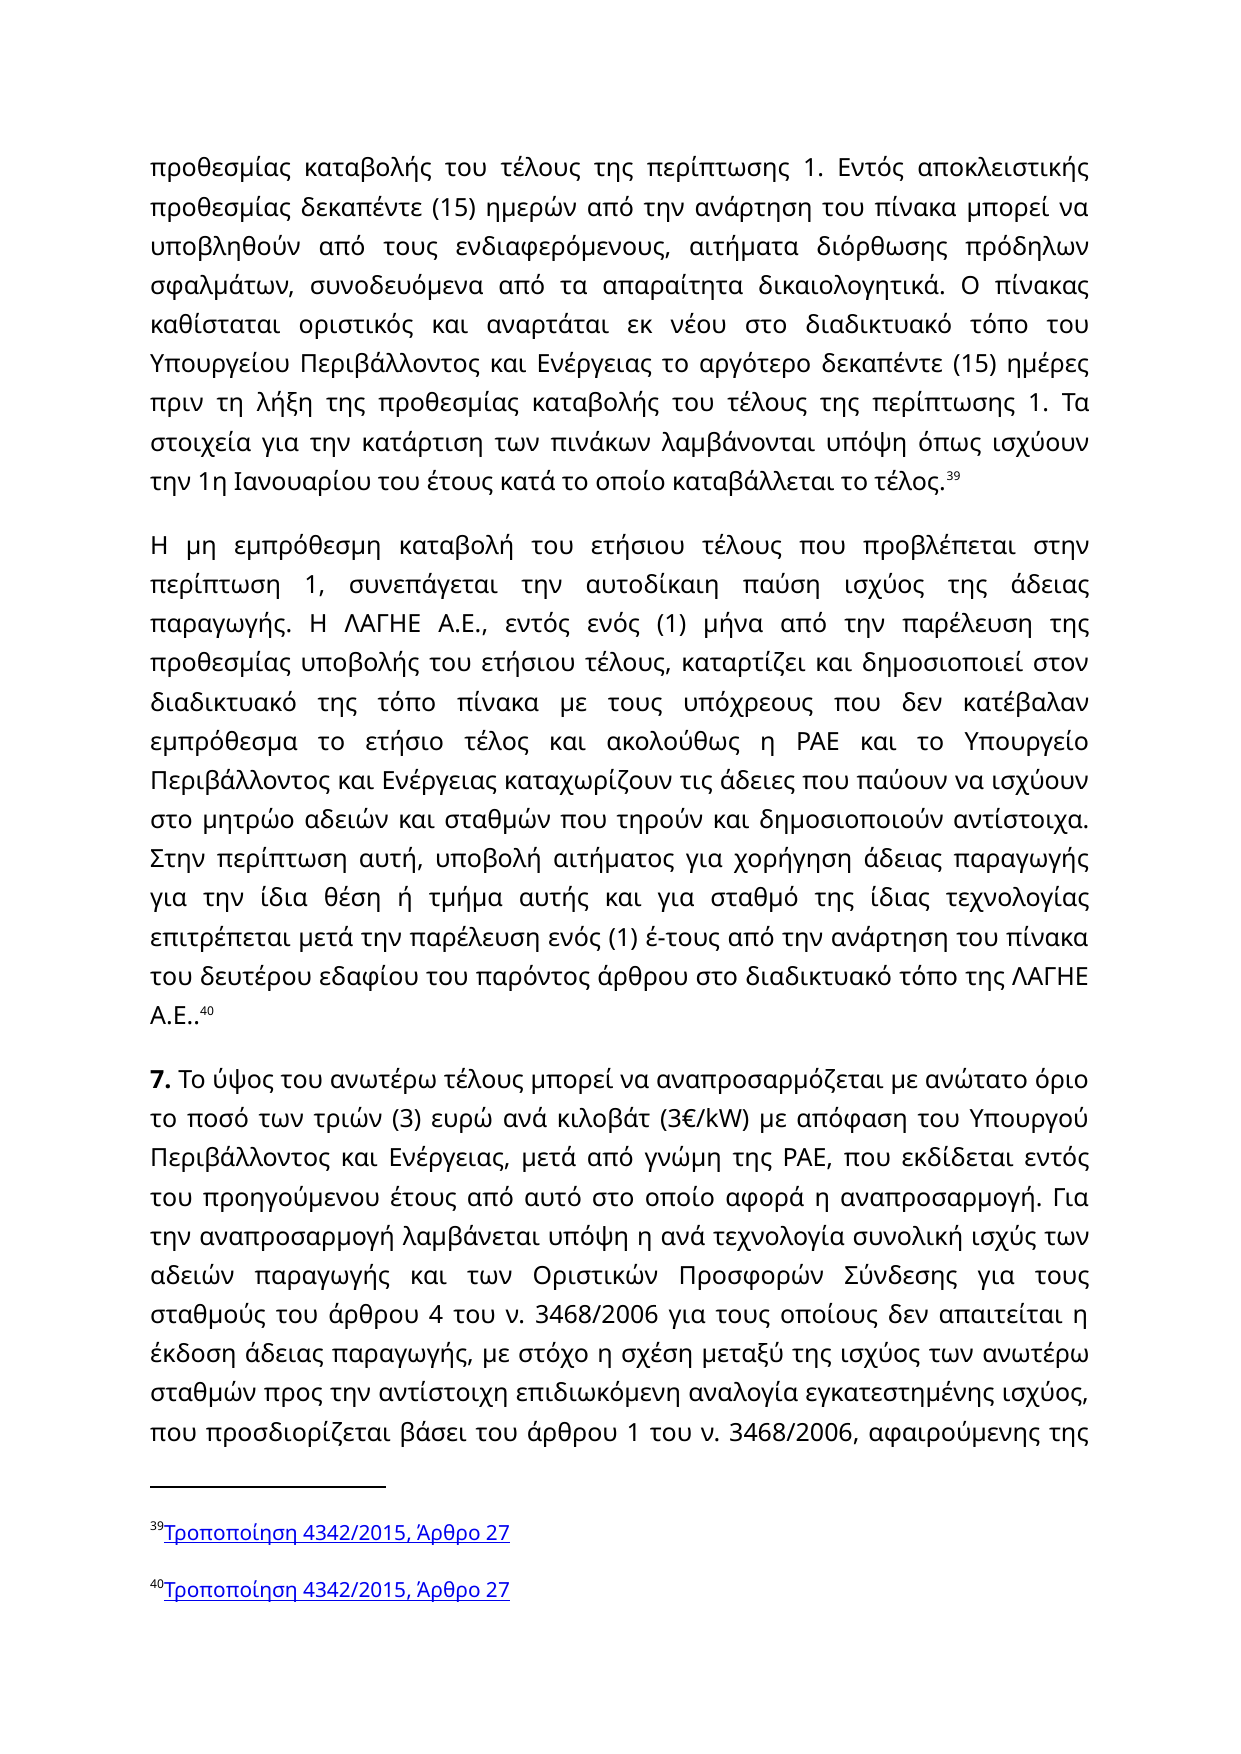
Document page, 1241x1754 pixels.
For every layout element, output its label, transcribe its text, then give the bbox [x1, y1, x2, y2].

text 7. Το ύψος του ανωτέρω τέλους μπορεί να αναπροσαρμόζεται με ανώτατο όριο το ποσό των τριών (3) ευρώ ανά κιλοβάτ (3€/kW) με απόφαση του Υπουργού Περιβάλλοντος και Ενέργειας, μετά από γνώμη της ΡΑΕ, που εκδίδεται εντός του προηγούμενου έτους από αυτό στο οποίο αφορά η αναπροσαρμογή. Για την αναπροσαρμογή λαμβάνεται υπόψη η ανά τεχνολογία συνολική ισχύς των αδειών παραγωγής και των Οριστικών Προσφορών Σύνδεσης για τους σταθμούς του άρθρου 4 του ν. 3468/2006 για τους οποίους δεν απαιτείται η έκδοση άδειας παραγωγής, με στόχο η σχέση μεταξύ της ισχύος των ανωτέρω σταθμών προς την αντίστοιχη επιδιωκόμενη αναλογία εγκατεστημένης ισχύος, που προσδιορίζεται βάσει του άρθρου 1 του ν. 3468/2006, αφαιρούμενης της [150, 1062, 1090, 1448]
text Τροποποίηση 4342/2015, Άρθρο 27 [150, 1518, 1090, 1546]
text Τροποποίηση 4342/2015, Άρθρο 27 [150, 1576, 1090, 1604]
text προθεσμίας καταβολής του τέλους της περίπτωσης 1. Εντός αποκλειστικής προθεσμίας δεκαπέντε (15) ημερών από την ανάρτηση του πίνακα μπορεί να υποβληθούν από τους ενδιαφερόμενους, αιτήματα διόρθωσης πρόδηλων σφαλμάτων, συνοδευόμενα από τα απαραίτητα δικαιολογητικά. Ο πίνακας καθίσταται οριστικός και αναρτάται εκ νέου στο διαδικτυακό τόπο του Υπουργείου Περιβάλλοντος και Ενέργειας το αργότερο δεκαπέντε (15) ημέρες πριν τη λήξη της προθεσμίας καταβολής του τέλους της περίπτωσης 1. Τα στοιχεία για την κατάρτιση των πινάκων λαμβάνονται υπόψη όπως ισχύουν την 1η Ιανουαρίου του έτους κατά το οποίο καταβάλλεται το τέλος. [150, 150, 1090, 497]
text Η μη εμπρόθεσμη καταβολή του ετήσιου τέλους που προβλέπεται στην περίπτωση 1, συνεπάγεται την αυτοδίκαιη παύση ισχύος της άδειας παραγωγής. Η ΛΑΓΗΕ Α.Ε., εντός ενός (1) μήνα από την παρέλευση της προθεσμίας υποβολής του ετήσιου τέλους, καταρτίζει και δημοσιοποιεί στον διαδικτυακό της τόπο πίνακα με τους υπόχρεους που δεν κατέβαλαν εμπρόθεσμα το ετήσιο τέλος και ακολούθως η ΡΑΕ και το Υπουργείο Περιβάλλοντος και Ενέργειας καταχωρίζουν τις άδειες που παύουν να ισχύουν στο μητρώο αδειών και σταθμών που τηρούν και δημοσιοποιούν αντίστοιχα. Στην περίπτωση αυτή, υποβολή αιτήματος για χορήγηση άδειας παραγωγής για την ίδια θέση ή τμήμα αυτής και για σταθμό της ίδιας τεχνολογίας επιτρέπεται μετά την παρέλευση ενός (1) έ-τους από την ανάρτηση του πίνακα του δευτέρου εδαφίου του παρόντος άρθρου στο διαδικτυακό τόπο της ΛΑΓΗΕ Α.Ε.. [150, 527, 1090, 1032]
